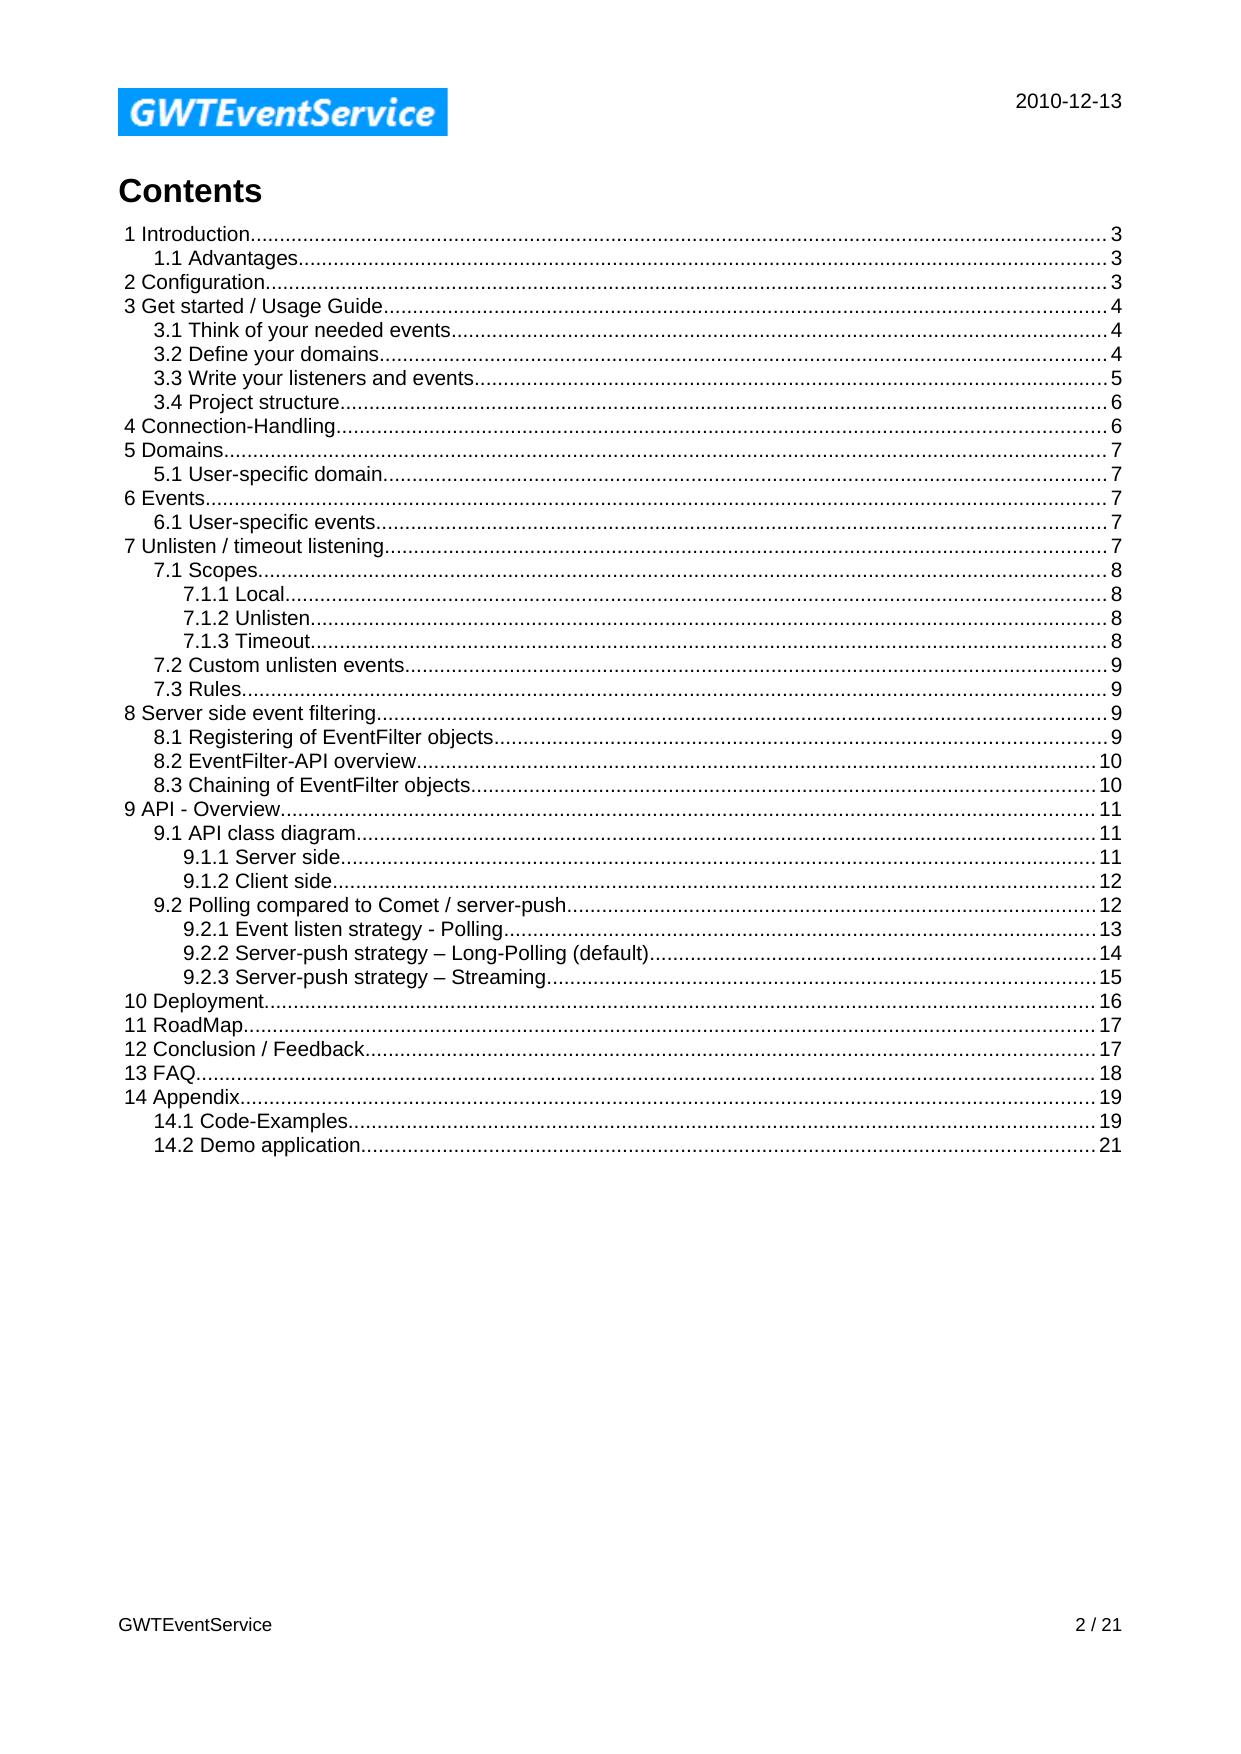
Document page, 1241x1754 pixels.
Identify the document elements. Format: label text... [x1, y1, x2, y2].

text 9.2.1 Event listen strategy - Polling 13 [177, 917, 1122, 941]
text 7.2 Custom unlisten events 9 [148, 653, 1122, 677]
text 7.3 Rules 9 [148, 677, 1122, 701]
text 3.1 Think of your needed events 4 [148, 318, 1122, 342]
text 5.1 User-specific domain 7 [148, 462, 1122, 486]
text 14.2 Demo application 21 [148, 1132, 1122, 1156]
text 9.2 Polling compared to Comet / server-push 12 [148, 893, 1122, 917]
text 3.2 Define your domains 4 [148, 342, 1122, 366]
text 8 Server side event filtering 9 [118, 701, 1122, 725]
text 3.3 Write your listeners and events 5 [148, 366, 1122, 390]
text 8.2 EventFilter-API overview 10 [148, 749, 1122, 773]
subtitle Contents [118, 171, 1122, 209]
text 9.2.2 Server-push strategy – Long-Polling (default) 14 [177, 941, 1122, 965]
text 7 Unlisten / timeout listening 7 [118, 533, 1122, 557]
text 9.1 API class diagram 11 [148, 821, 1122, 845]
text 9.1.2 Client side 12 [177, 869, 1122, 893]
text 13 FAQ 18 [118, 1061, 1122, 1084]
text 1 Introduction 3 [118, 222, 1122, 246]
text 10 Deployment 16 [118, 989, 1122, 1013]
text 4 Connection-Handling 6 [118, 414, 1122, 438]
text 8.1 Registering of EventFilter objects 9 [148, 725, 1122, 749]
text 14 Appendix 19 [118, 1084, 1122, 1108]
text 6 Events 7 [118, 486, 1122, 509]
text 3 Get started / Usage Guide 4 [118, 294, 1122, 318]
text 8.3 Chaining of EventFilter objects 10 [148, 773, 1122, 797]
text 3.4 Project structure 6 [148, 390, 1122, 414]
text 2 Configuration 3 [118, 270, 1122, 294]
text 6.1 User-specific events 7 [148, 509, 1122, 533]
text 14.1 Code-Examples 19 [148, 1108, 1122, 1132]
text 7.1 Scopes 8 [148, 557, 1122, 581]
text 7.1.2 Unlisten 8 [177, 605, 1122, 629]
text 12 Conclusion / Feedback 17 [118, 1037, 1122, 1061]
text 1.1 Advantages 3 [148, 246, 1122, 270]
text 7.1.1 Local 8 [177, 581, 1122, 605]
picture [118, 88, 448, 136]
text 9 API - Overview 11 [118, 797, 1122, 821]
text 9.2.3 Server-push strategy – Streaming 15 [177, 965, 1122, 989]
text 7.1.3 Timeout 8 [177, 629, 1122, 653]
text 9.1.1 Server side 11 [177, 845, 1122, 869]
text 11 RoadMap 17 [118, 1013, 1122, 1037]
text 5 Domains 7 [118, 438, 1122, 462]
